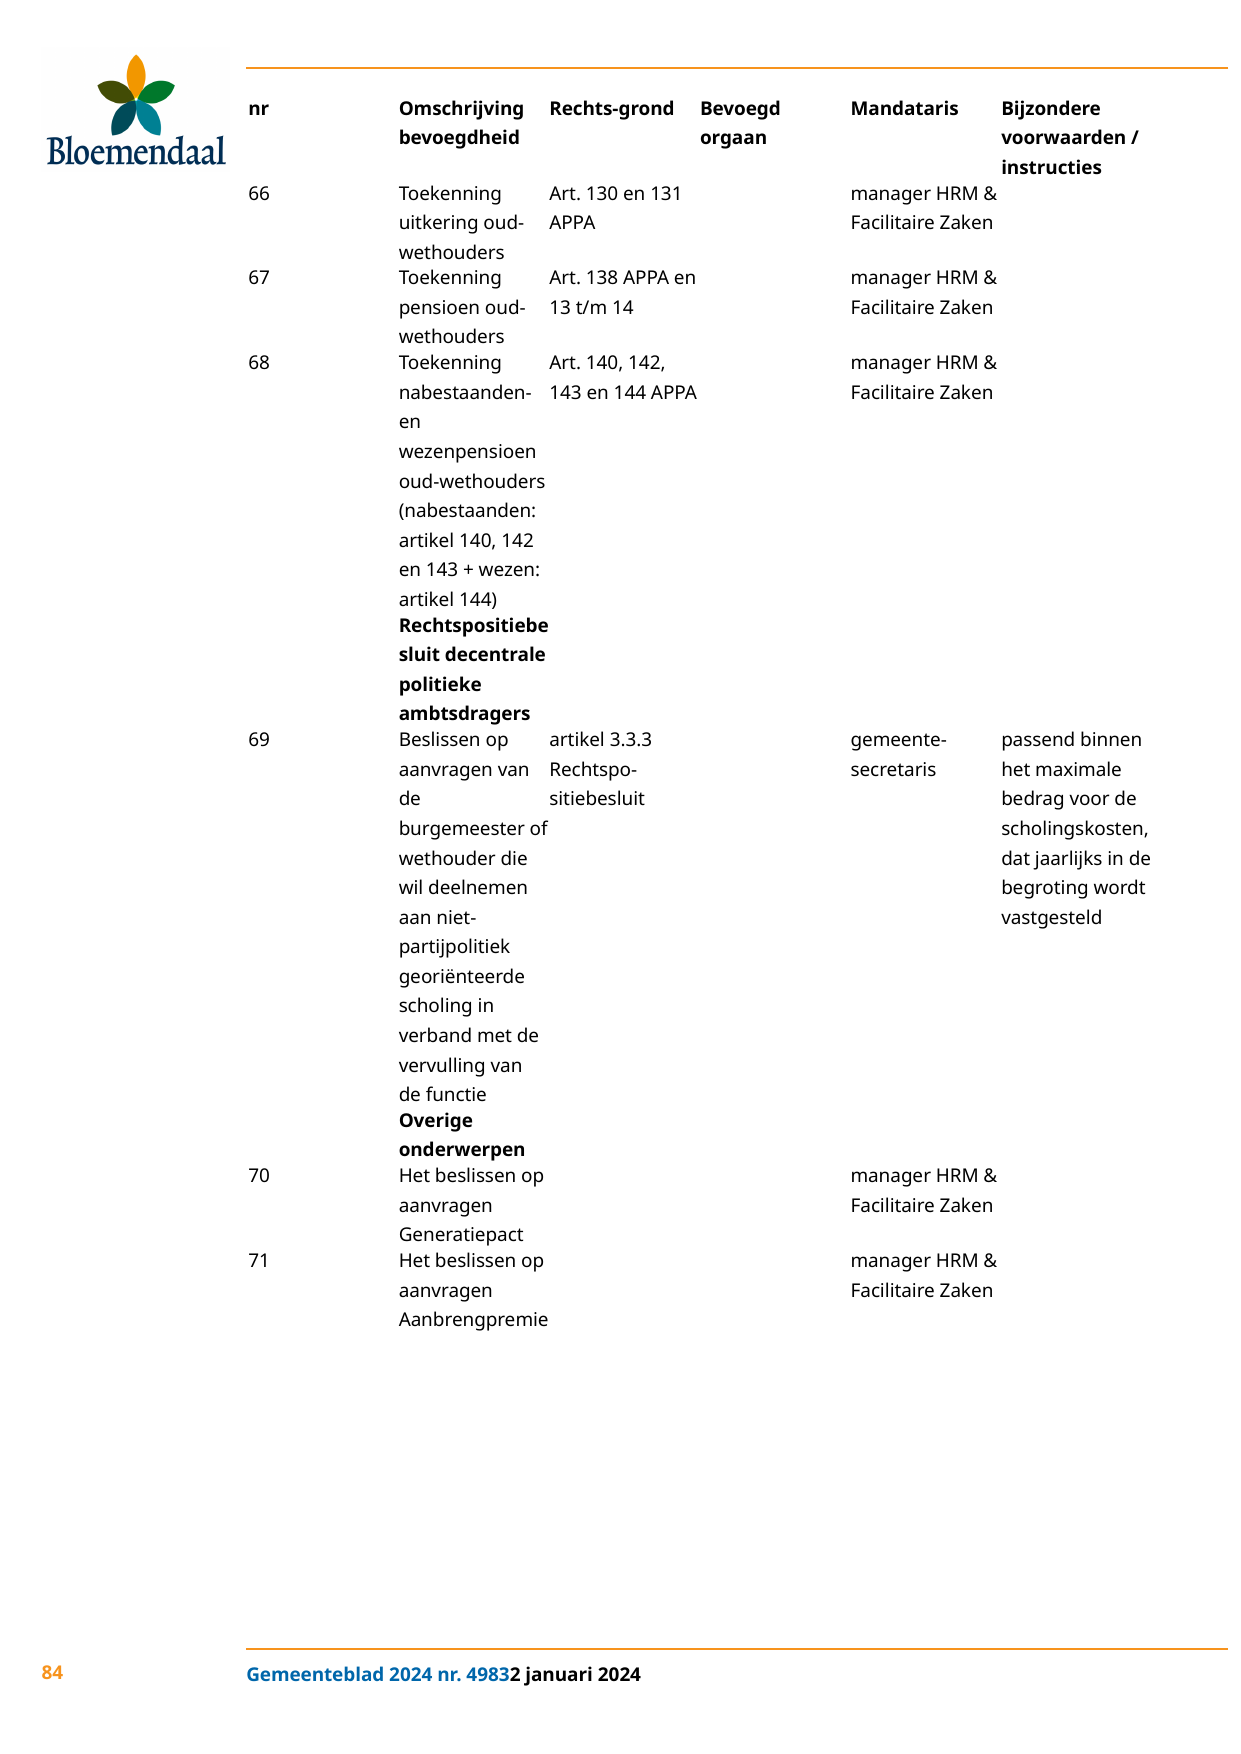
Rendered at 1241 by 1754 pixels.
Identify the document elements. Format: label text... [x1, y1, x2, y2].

table_cell Art. 138 APPA en 13 t/m 14 [549, 265, 700, 349]
table_header Bevoegd orgaan [700, 95, 850, 180]
table_cell [1001, 1163, 1152, 1247]
table_cell [549, 1247, 700, 1332]
table_cell 66 [248, 180, 398, 264]
table_cell [248, 1107, 398, 1162]
table_header Omschrijving bevoegdheid [399, 95, 549, 180]
table_cell [700, 1107, 850, 1162]
table_cell passend binnen het maximale bedrag voor de scholingskosten, dat jaarlijks in de begroting wordt vastgesteld [1001, 726, 1152, 1107]
table_cell 69 [248, 726, 398, 1107]
table_cell 68 [248, 350, 398, 612]
table_cell Toekenning pensioen oud-wethouders [399, 265, 549, 349]
table_header nr [248, 95, 398, 180]
table_cell manager HRM & Facilitaire Zaken [850, 265, 1001, 349]
picture [41, 47, 231, 172]
table_cell manager HRM & Facilitaire Zaken [850, 350, 1001, 612]
table_cell [700, 265, 850, 349]
table_cell 71 [248, 1247, 398, 1332]
table_cell [700, 180, 850, 264]
table_cell [700, 612, 850, 726]
table_cell Beslissen op aanvragen van de burgemeester of wethouder die wil deelnemen aan niet-partijpolitiek georiënteerde scholing in verband met de vervulling van de functie [399, 726, 549, 1107]
table_cell Het beslissen op aanvragen Generatiepact [399, 1163, 549, 1247]
table_cell Art. 130 en 131 APPA [549, 180, 700, 264]
table_cell [1001, 612, 1152, 726]
table_cell Toekenning nabestaanden- en wezenpensioen oud-wethouders (nabestaanden: artikel 140, 142 en 143 + wezen: artikel 144) [399, 350, 549, 612]
table_cell [1001, 265, 1152, 349]
table_cell artikel 3.3.3 Rechtspo-sitiebesluit [549, 726, 700, 1107]
table_cell [850, 612, 1001, 726]
table_header Bijzondere voorwaarden / instructies [1001, 95, 1152, 180]
table_cell Het beslissen op aanvragen Aanbrengpremie [399, 1247, 549, 1332]
table_cell Toekenning uitkering oud-wethouders [399, 180, 549, 264]
table_cell [549, 1107, 700, 1162]
table_cell gemeente-secretaris [850, 726, 1001, 1107]
table_cell [248, 612, 398, 726]
table_cell [1001, 350, 1152, 612]
table_cell manager HRM & Facilitaire Zaken [850, 180, 1001, 264]
table_cell [1001, 180, 1152, 264]
table_cell 67 [248, 265, 398, 349]
table_header Mandataris [850, 95, 1001, 180]
table_cell [700, 726, 850, 1107]
table_cell 70 [248, 1163, 398, 1247]
table_cell manager HRM & Facilitaire Zaken [850, 1163, 1001, 1247]
table_cell [549, 1163, 700, 1247]
table_cell [1001, 1247, 1152, 1332]
table_cell [700, 350, 850, 612]
table_cell [850, 1107, 1001, 1162]
table_cell [549, 612, 700, 726]
table_cell [1001, 1107, 1152, 1162]
table_cell Overige onderwerpen [399, 1107, 549, 1162]
table_header Rechts-grond [549, 95, 700, 180]
table_cell [700, 1247, 850, 1332]
table_cell [700, 1163, 850, 1247]
table_cell manager HRM & Facilitaire Zaken [850, 1247, 1001, 1332]
table_cell Rechtspositiebesluit decentrale politieke ambtsdragers [399, 612, 549, 726]
table_cell Art. 140, 142, 143 en 144 APPA [549, 350, 700, 612]
